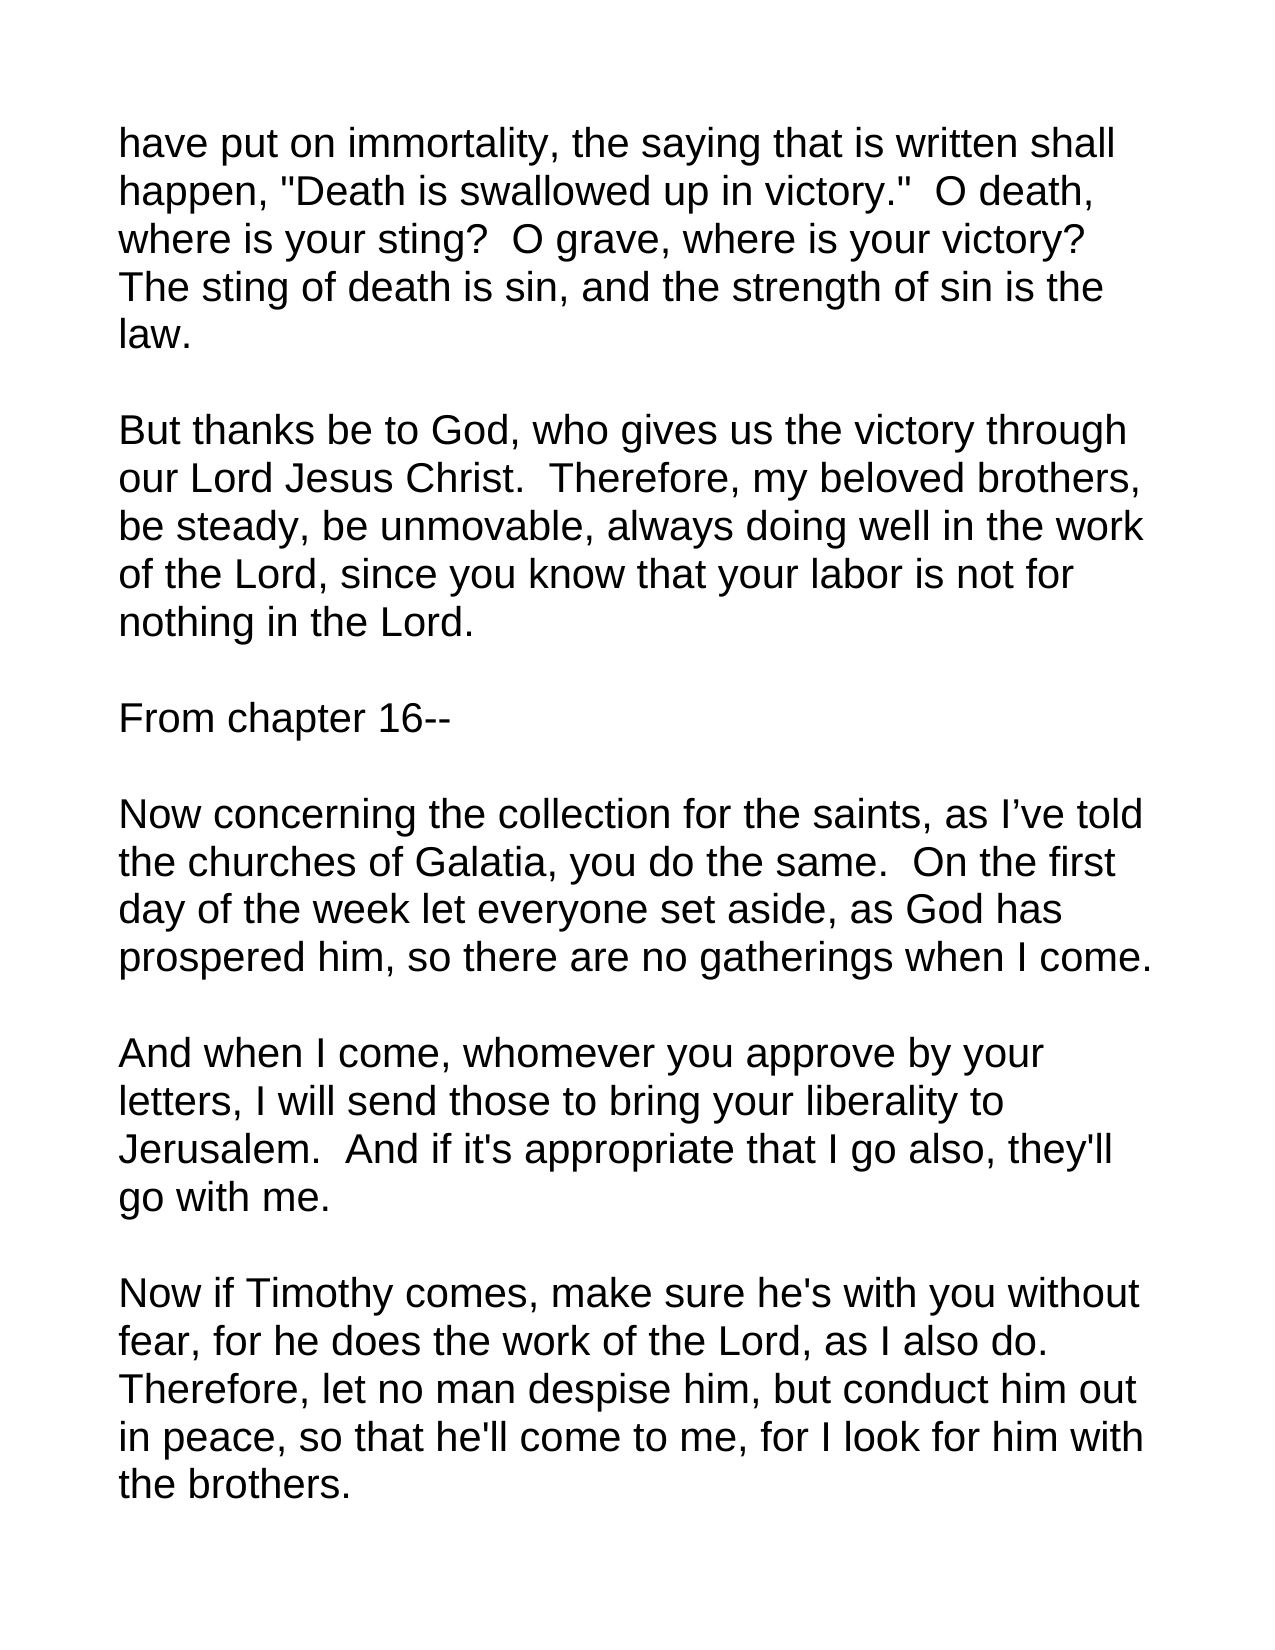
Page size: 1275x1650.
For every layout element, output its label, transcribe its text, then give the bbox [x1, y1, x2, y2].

text But thanks be to God, who gives us the victory through our Lord Jesus Christ. Therefore, my beloved brothers, be steady, be unmovable, always doing well in the work of the Lord, since you know that your labor is not for nothing in the Lord. [118, 406, 1157, 645]
text Now if Timothy comes, make sure he's with you without fear, for he does the work of the Lord, as I also do. Therefore, let no man despise him, but conduct him out in peace, so that he'll come to me, for I look for him with the brothers. [118, 1268, 1157, 1508]
text And when I come, whomever you approve by your letters, I will send those to bring your liberality to Jerusalem. And if it's appropriate that I go also, they'll go with me. [118, 1028, 1157, 1220]
text Now concerning the collection for the saints, as I’ve told the churches of Galatia, you do the same. On the first day of the week let everyone set aside, as God has prospered him, so there are no gatherings when I come. [118, 789, 1157, 981]
text have put on immortality, the saying that is written shall happen, "Death is swallowed up in victory." O death, where is your sting? O grave, where is your victory? The sting of death is sin, and the strength of sin is the law. [118, 118, 1157, 358]
text From chapter 16-- [118, 693, 1157, 741]
